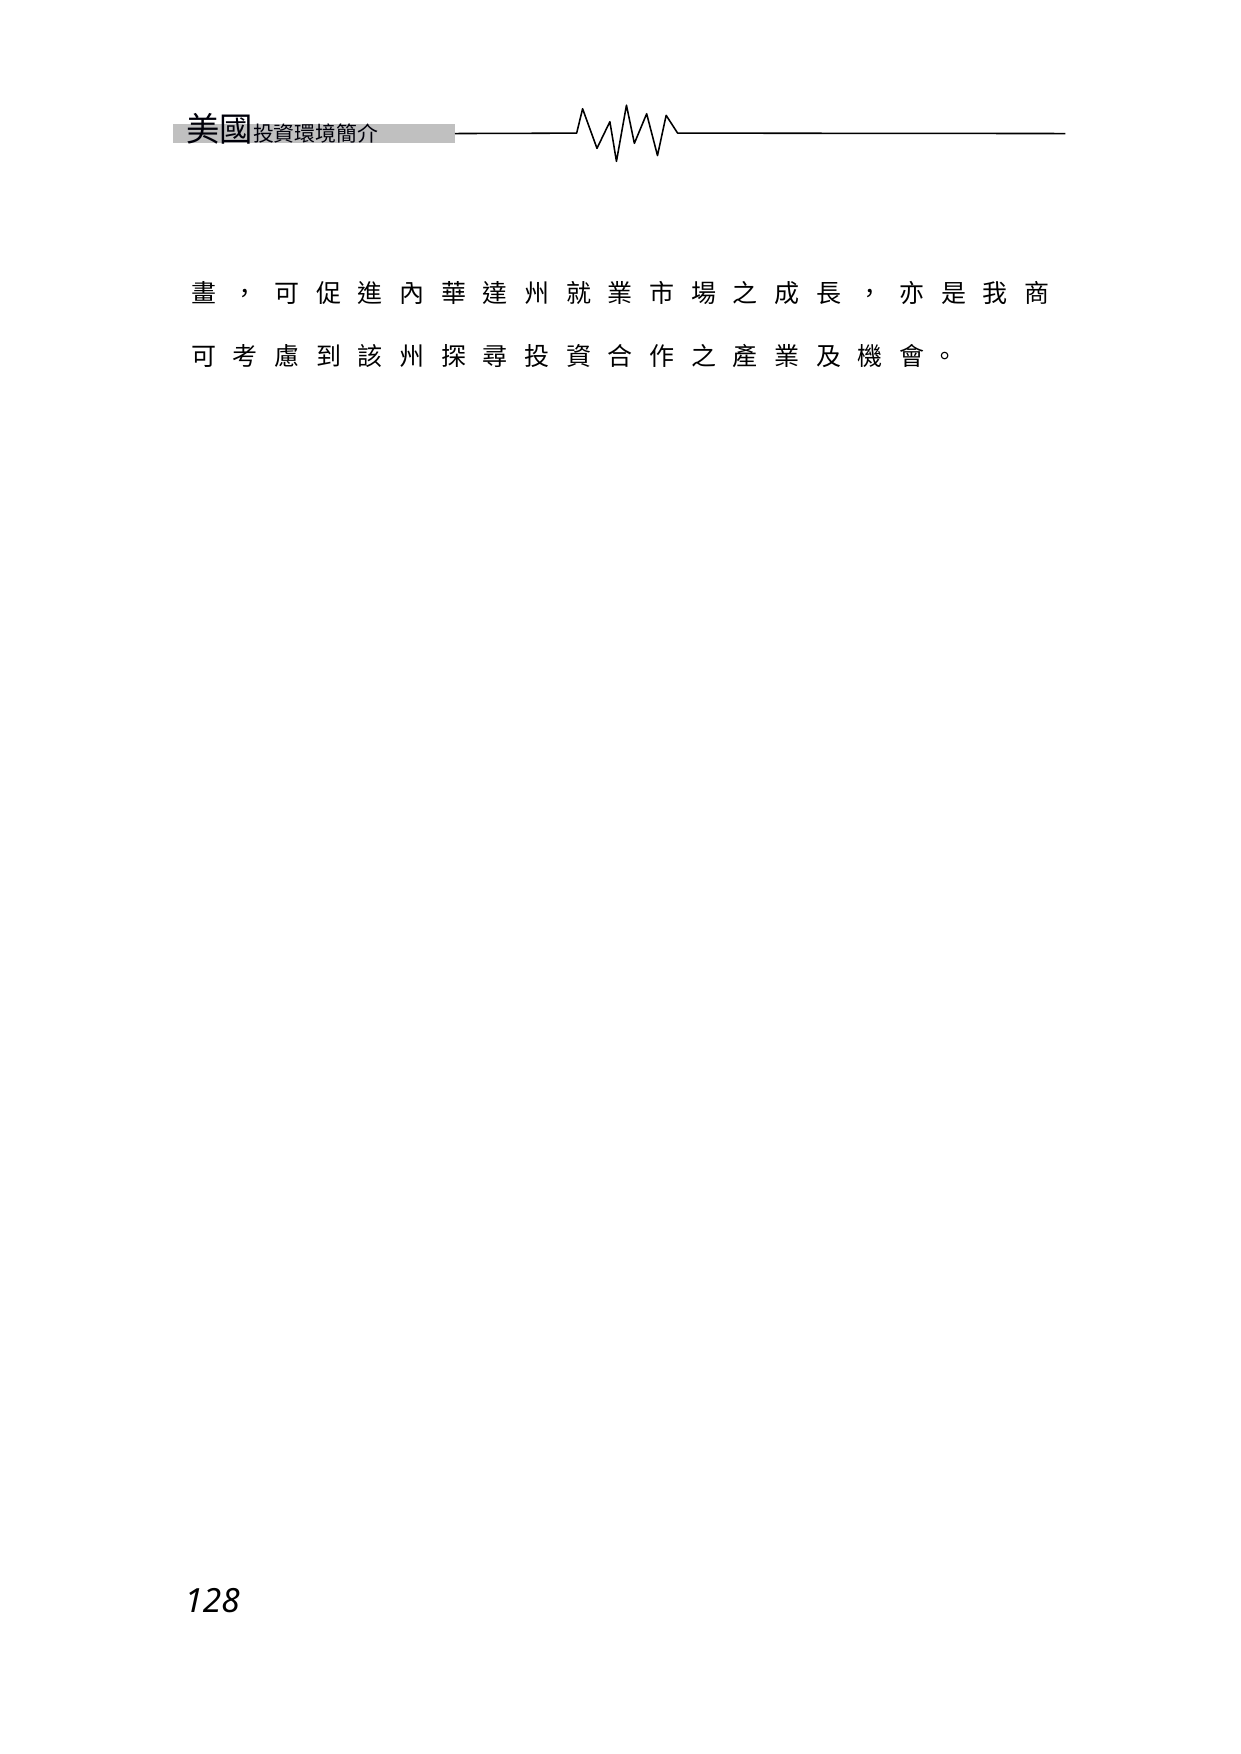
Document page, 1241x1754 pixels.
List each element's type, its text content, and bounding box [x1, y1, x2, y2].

text 畫，可促進內華達州就業市場之成長，亦是我商可考慮到該州探尋投資合作之產業及機會。 [183, 250, 1058, 375]
